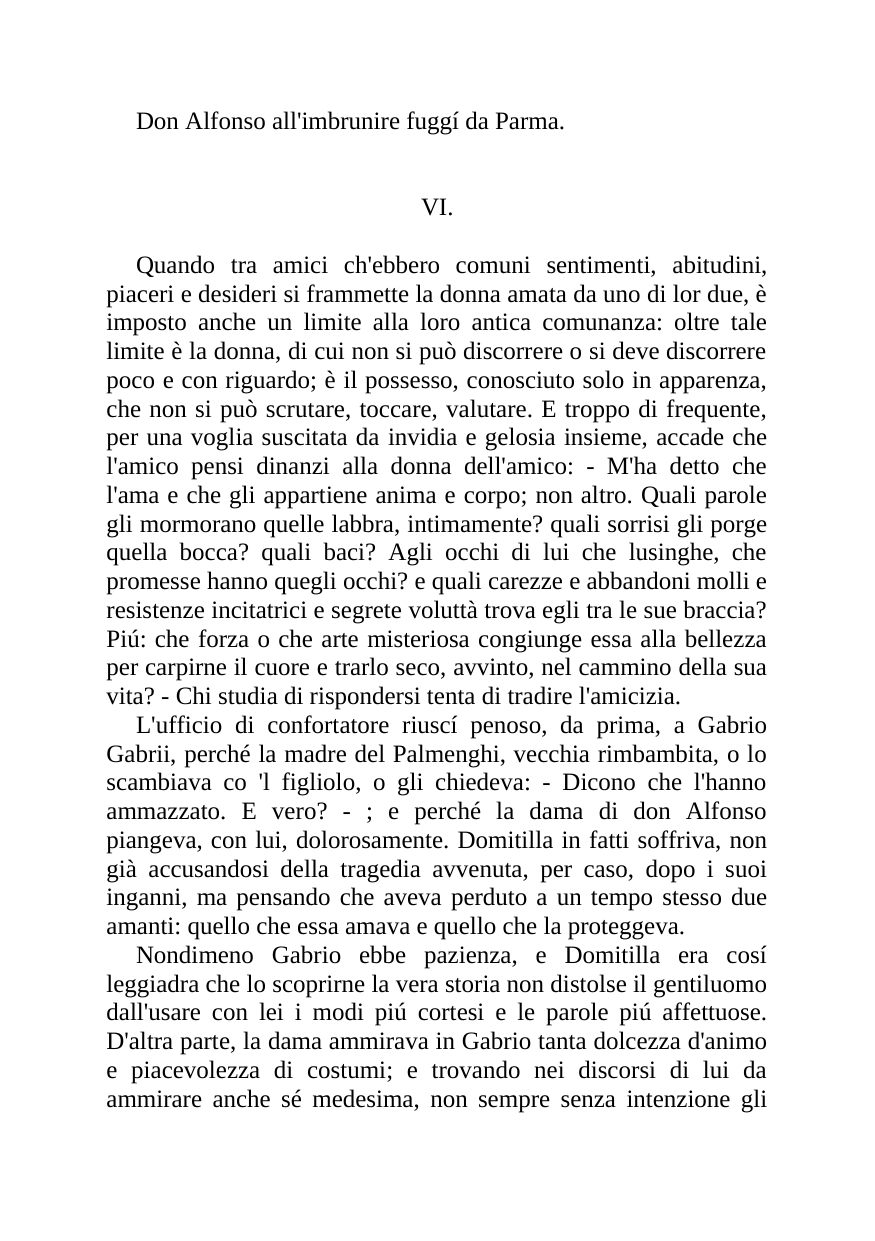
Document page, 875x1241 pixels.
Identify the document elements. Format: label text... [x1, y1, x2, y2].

text Don Alfonso all'imbrunire fuggí da Parma. [106, 106, 768, 135]
text Quando tra amici ch'ebbero comuni sentimenti, abitudini, piaceri e desideri si frammette la donna amata da uno di lor due, è imposto anche un limite alla loro antica comunanza: oltre tale limite è la donna, di cui non si può discorrere o si deve discorrere poco e con riguardo; è il possesso, conosciuto solo in apparenza, che non si può scrutare, toccare, valutare. E troppo di frequente, per una voglia suscitata da invidia e gelosia insieme, accade che l'amico pensi dinanzi alla donna dell'amico: - M'ha detto che l'ama e che gli appartiene anima e corpo; non altro. Quali parole gli mormorano quelle labbra, intimamente? quali sorrisi gli porge quella bocca? quali baci? Agli occhi di lui che lusinghe, che promesse hanno quegli occhi? e quali carezze e abbandoni molli e resistenze incitatrici e segrete voluttà trova egli tra le sue braccia? Piú: che forza o che arte misteriosa congiunge essa alla bellezza per carpirne il cuore e trarlo seco, avvinto, nel cammino della sua vita? - Chi studia di rispondersi tenta di tradire l'amicizia. [106, 250, 768, 710]
text Nondimeno Gabrio ebbe pazienza, e Domitilla era cosí leggiadra che lo scoprirne la vera storia non distolse il gentiluomo dall'usare con lei i modi piú cortesi e le parole piú affettuose. D'altra parte, la dama ammirava in Gabrio tanta dolcezza d'animo e piacevolezza di costumi; e trovando nei discorsi di lui da ammirare anche sé medesima, non sempre senza intenzione gli [106, 940, 768, 1112]
text L'ufficio di confortatore riuscí penoso, da prima, a Gabrio Gabrii, perché la madre del Palmenghi, vecchia rimbambita, o lo scambiava co 'l figliolo, o gli chiedeva: - Dicono che l'hanno ammazzato. E vero? - ; e perché la dama di don Alfonso piangeva, con lui, dolorosamente. Domitilla in fatti soffriva, non già accusandosi della tragedia avvenuta, per caso, dopo i suoi inganni, ma pensando che aveva perduto a un tempo stesso due amanti: quello che essa amava e quello che la proteggeva. [106, 710, 768, 940]
text VI. [106, 192, 768, 221]
